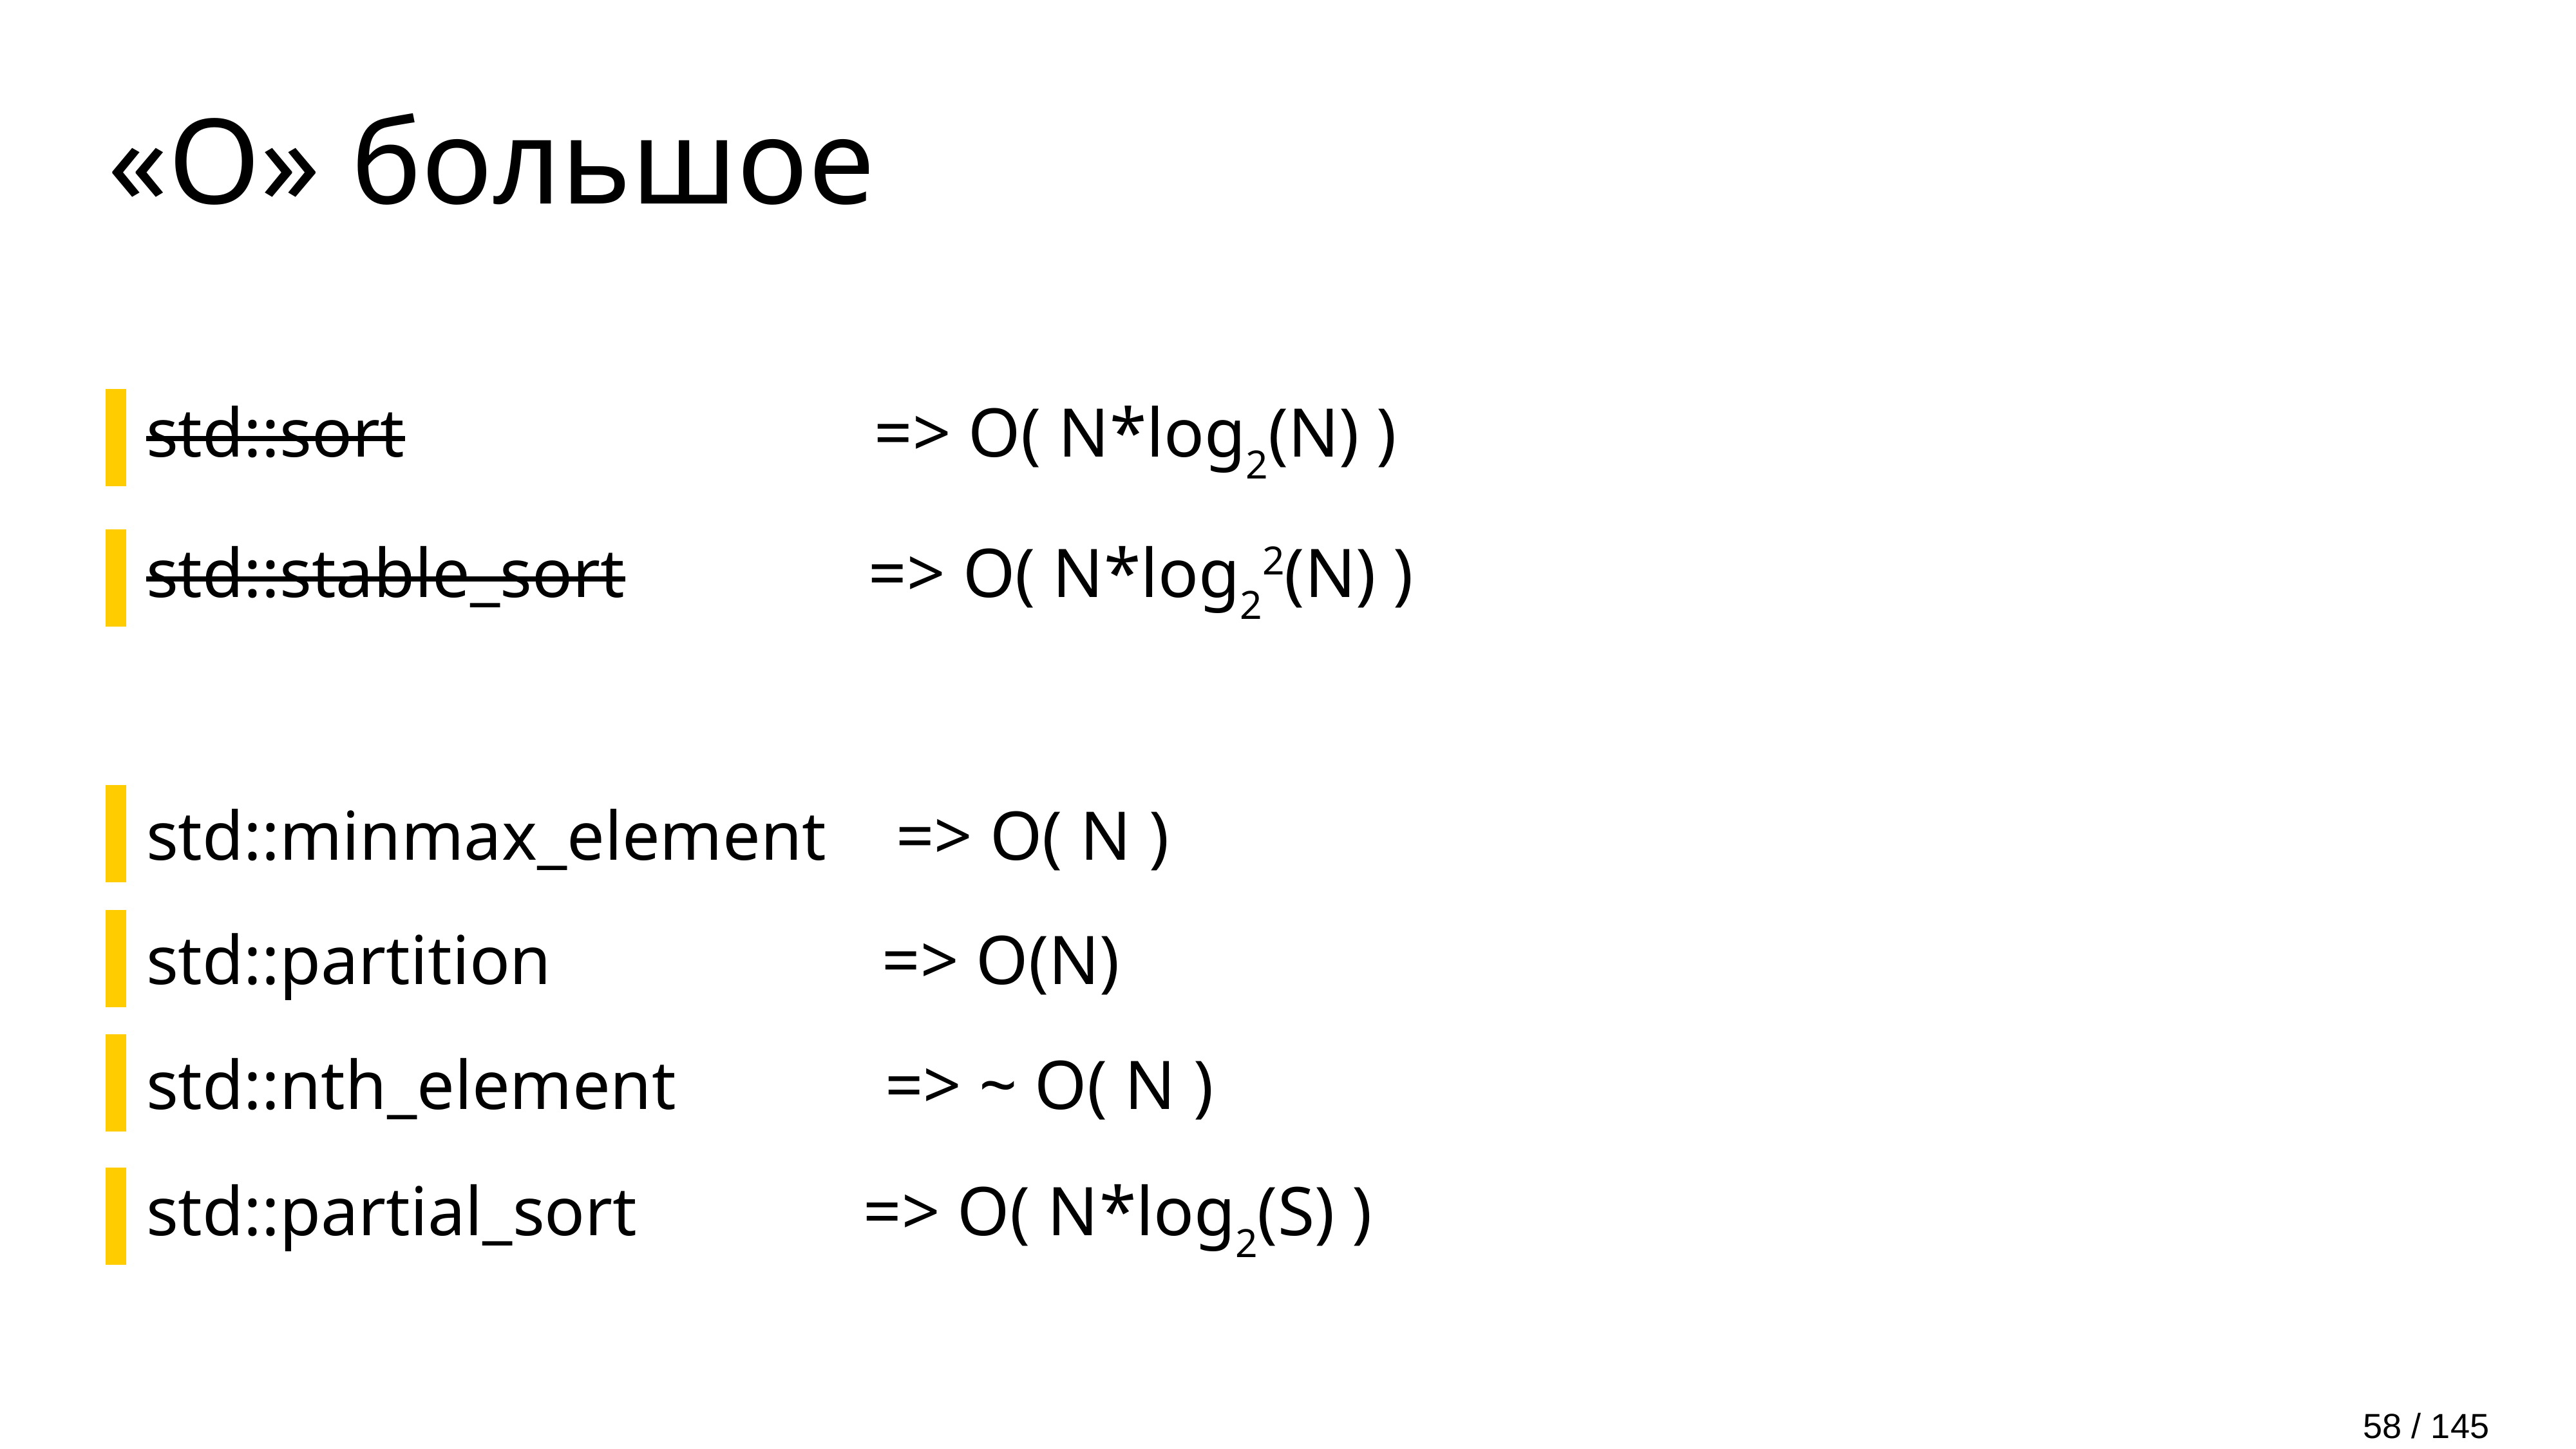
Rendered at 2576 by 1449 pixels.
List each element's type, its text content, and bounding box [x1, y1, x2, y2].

text_box <number> / 145 [2353, 1402, 2576, 1449]
text_box std::sort => O( N*log2(N) ) std::stable_sort => O( N*log22(N) ) std::minmax_element => O( N ) std::partition => O(N) std::nth_element => ~ O( N ) std::partial_sort => O( N*log2(S) ) [96, 364, 2512, 1419]
title «О» большое [108, 80, 2468, 242]
